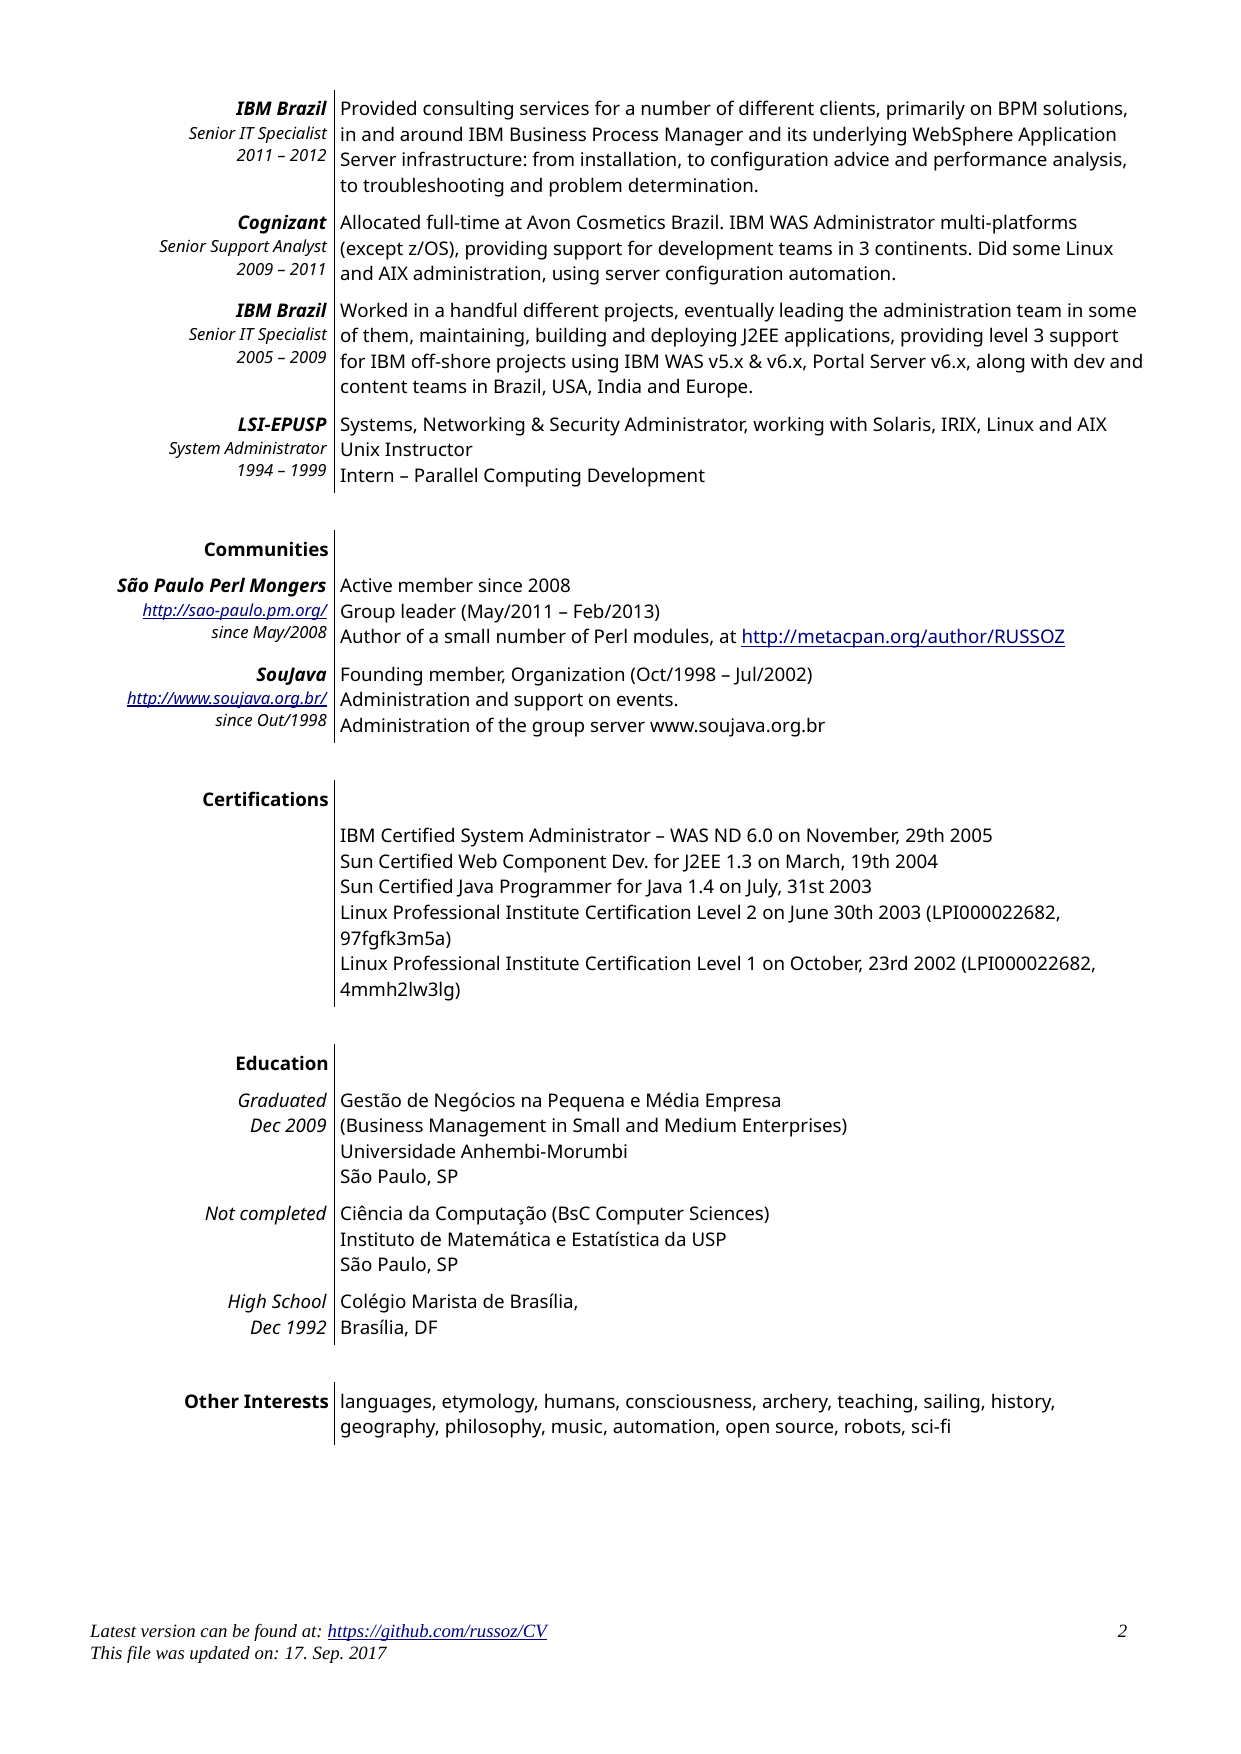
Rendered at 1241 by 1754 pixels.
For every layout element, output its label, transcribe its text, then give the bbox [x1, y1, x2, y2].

table_cell Communities [90, 530, 334, 567]
table_cell Active member since 2008 Group leader (May/2011 – Feb/2013) Author of a small number of Perl modules, at http://metacpan.org/author/RUSSOZ [335, 567, 1149, 655]
table_cell Gestão de Negócios na Pequena e Média Empresa (Business Management in Small and Medium Enterprises) Universidade Anhembi-Morumbi São Paulo, SP [335, 1081, 1149, 1195]
table_cell [335, 530, 1149, 567]
table_cell [334, 1007, 1149, 1044]
table_cell [90, 817, 334, 1007]
table_cell Ciência da Computação (BsC Computer Sciences) Instituto de Matemática e Estatística da USP São Paulo, SP [335, 1195, 1149, 1283]
table_cell Not completed [90, 1195, 334, 1283]
table_cell languages, etymology, humans, consciousness, archery, teaching, sailing, history, geography, philosophy, music, automation, open source, robots, sci-fi [335, 1382, 1149, 1445]
table_cell [334, 743, 1149, 780]
table_cell Founding member, Organization (Oct/1998 – Jul/2002) Administration and support on events. Administration of the group server www.soujava.org.br [335, 655, 1149, 743]
table_cell IBM Brazil Senior IT Specialist 2011 – 2012 [90, 90, 334, 203]
table_cell Systems, Networking & Security Administrator, working with Solaris, IRIX, Linux and AIX Unix Instructor Intern – Parallel Computing Development [335, 405, 1149, 493]
table_cell [335, 780, 1149, 817]
table_cell Colégio Marista de Brasília, Brasília, DF [335, 1283, 1149, 1345]
table_cell Other Interests [90, 1382, 334, 1445]
table_cell [334, 1345, 1149, 1382]
table_cell IBM Certified System Administrator – WAS ND 6.0 on November, 29th 2005 Sun Certified Web Component Dev. for J2EE 1.3 on March, 19th 2004 Sun Certified Java Programmer for Java 1.4 on July, 31st 2003 Linux Professional Institute Certification Level 2 on June 30th 2003 (LPI000022682, 97fgfk3m5a) Linux Professional Institute Certification Level 1 on October, 23rd 2002 (LPI000022682, 4mmh2lw3lg) [335, 817, 1149, 1007]
table_cell Worked in a handful different projects, eventually leading the administration team in some of them, maintaining, building and deploying J2EE applications, providing level 3 support for IBM off-shore projects using IBM WAS v5.x & v6.x, Portal Server v6.x, along with dev and content teams in Brazil, USA, India and Europe. [335, 292, 1149, 405]
table_cell [90, 1007, 334, 1044]
table_cell IBM Brazil Senior IT Specialist 2005 – 2009 [90, 292, 334, 405]
table_cell High School Dec 1992 [90, 1283, 334, 1345]
table_cell SouJava http://www.soujava.org.br/ since Out/1998 [90, 655, 334, 743]
table_cell [90, 1345, 334, 1382]
table_cell Education [90, 1044, 334, 1081]
table_cell LSI-EPUSP System Administrator 1994 – 1999 [90, 405, 334, 493]
table_cell [334, 493, 1149, 530]
table_cell Provided consulting services for a number of different clients, primarily on BPM solutions, in and around IBM Business Process Manager and its underlying WebSphere Application Server infrastructure: from installation, to configuration advice and performance analysis, to troubleshooting and problem determination. [335, 90, 1149, 203]
table_cell São Paulo Perl Mongers http://sao-paulo.pm.org/ since May/2008 [90, 567, 334, 655]
table_cell [335, 1044, 1149, 1081]
table_cell [90, 743, 334, 780]
table_cell Cognizant Senior Support Analyst 2009 – 2011 [90, 204, 334, 292]
table_cell Allocated full-time at Avon Cosmetics Brazil. IBM WAS Administrator multi-platforms (except z/OS), providing support for development teams in 3 continents. Did some Linux and AIX administration, using server configuration automation. [335, 204, 1149, 292]
table_cell Certifications [90, 780, 334, 817]
table_cell [90, 493, 334, 530]
table_cell Graduated Dec 2009 [90, 1081, 334, 1195]
